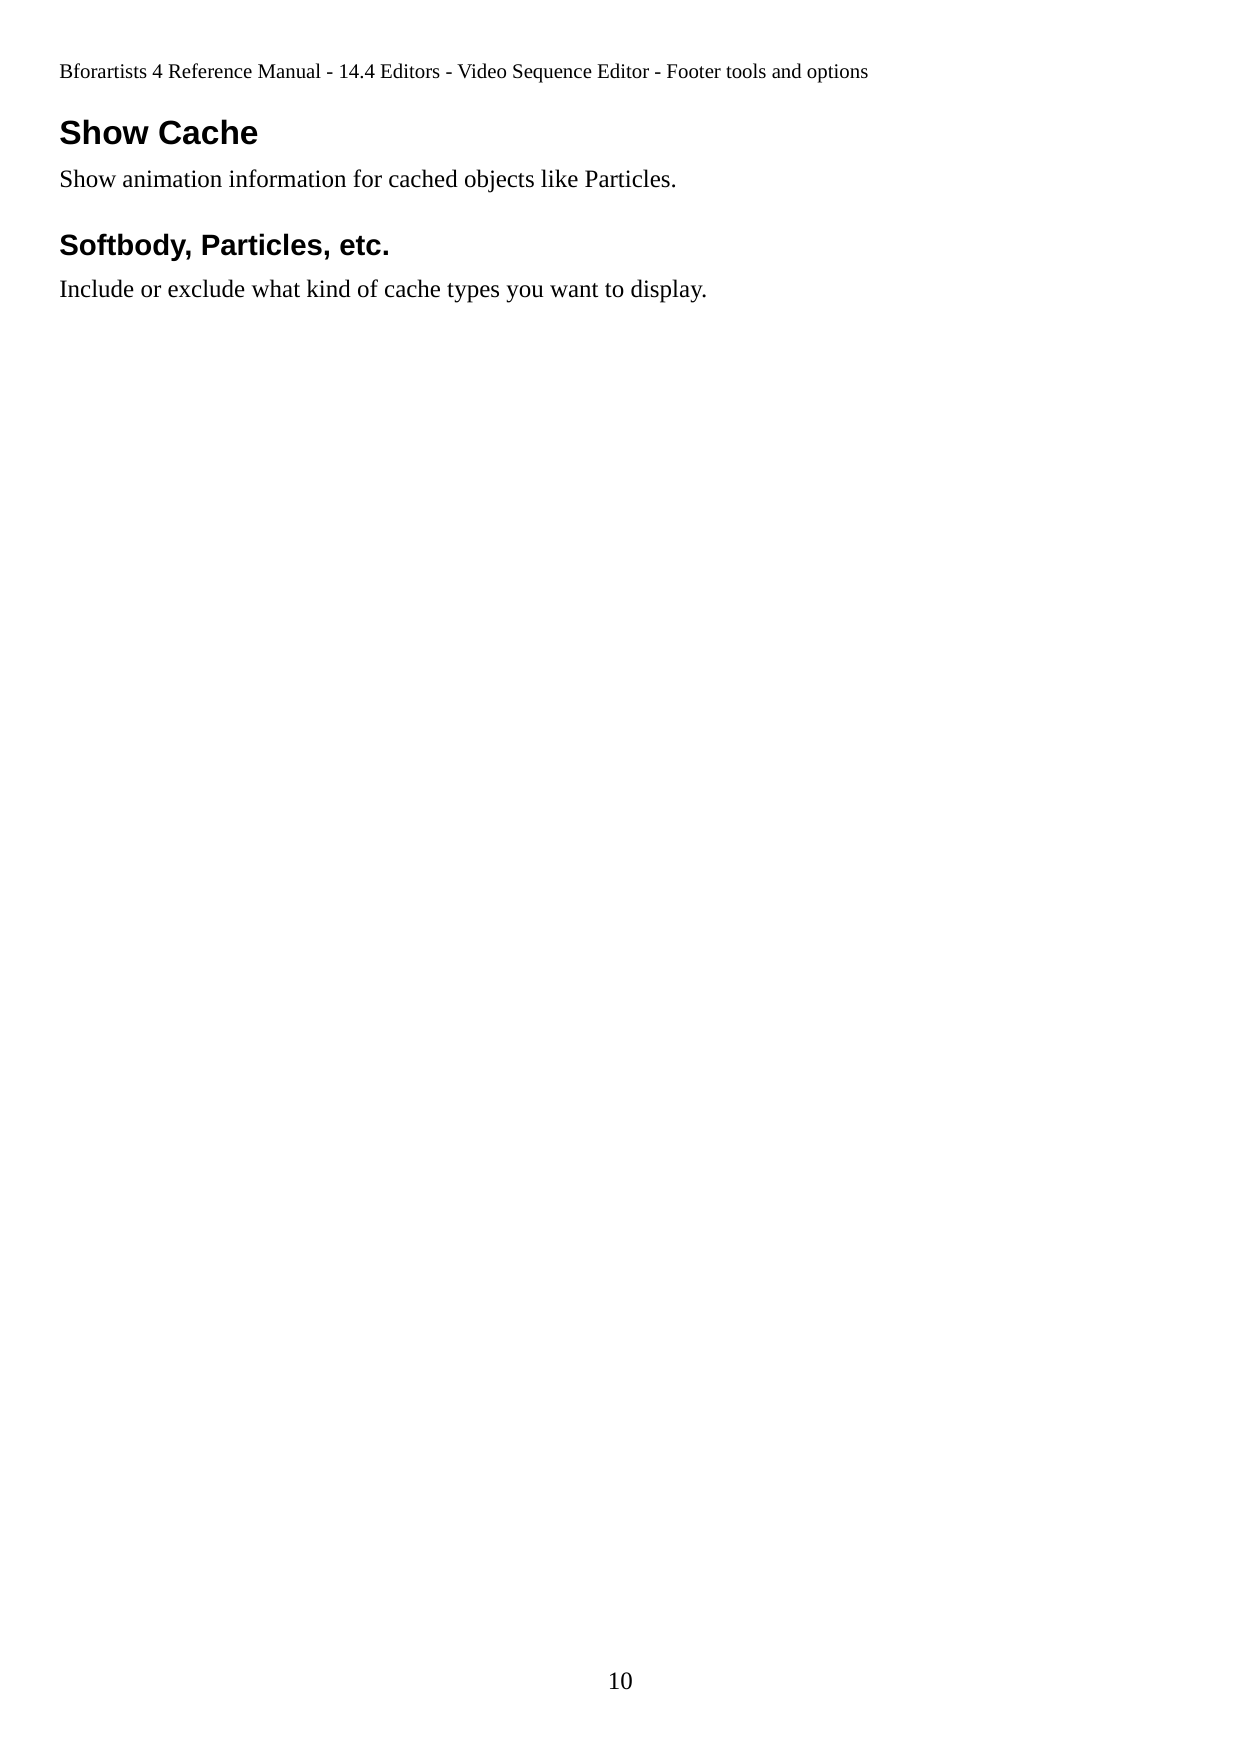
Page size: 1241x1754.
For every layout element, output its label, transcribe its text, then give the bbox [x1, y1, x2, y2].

subtitle Show Cache [59, 113, 1181, 151]
text Include or exclude what kind of cache types you want to display. [59, 274, 1181, 302]
text Show animation information for cached objects like Particles. [59, 164, 1181, 192]
subtitle Softbody, Particles, etc. [59, 227, 1181, 261]
